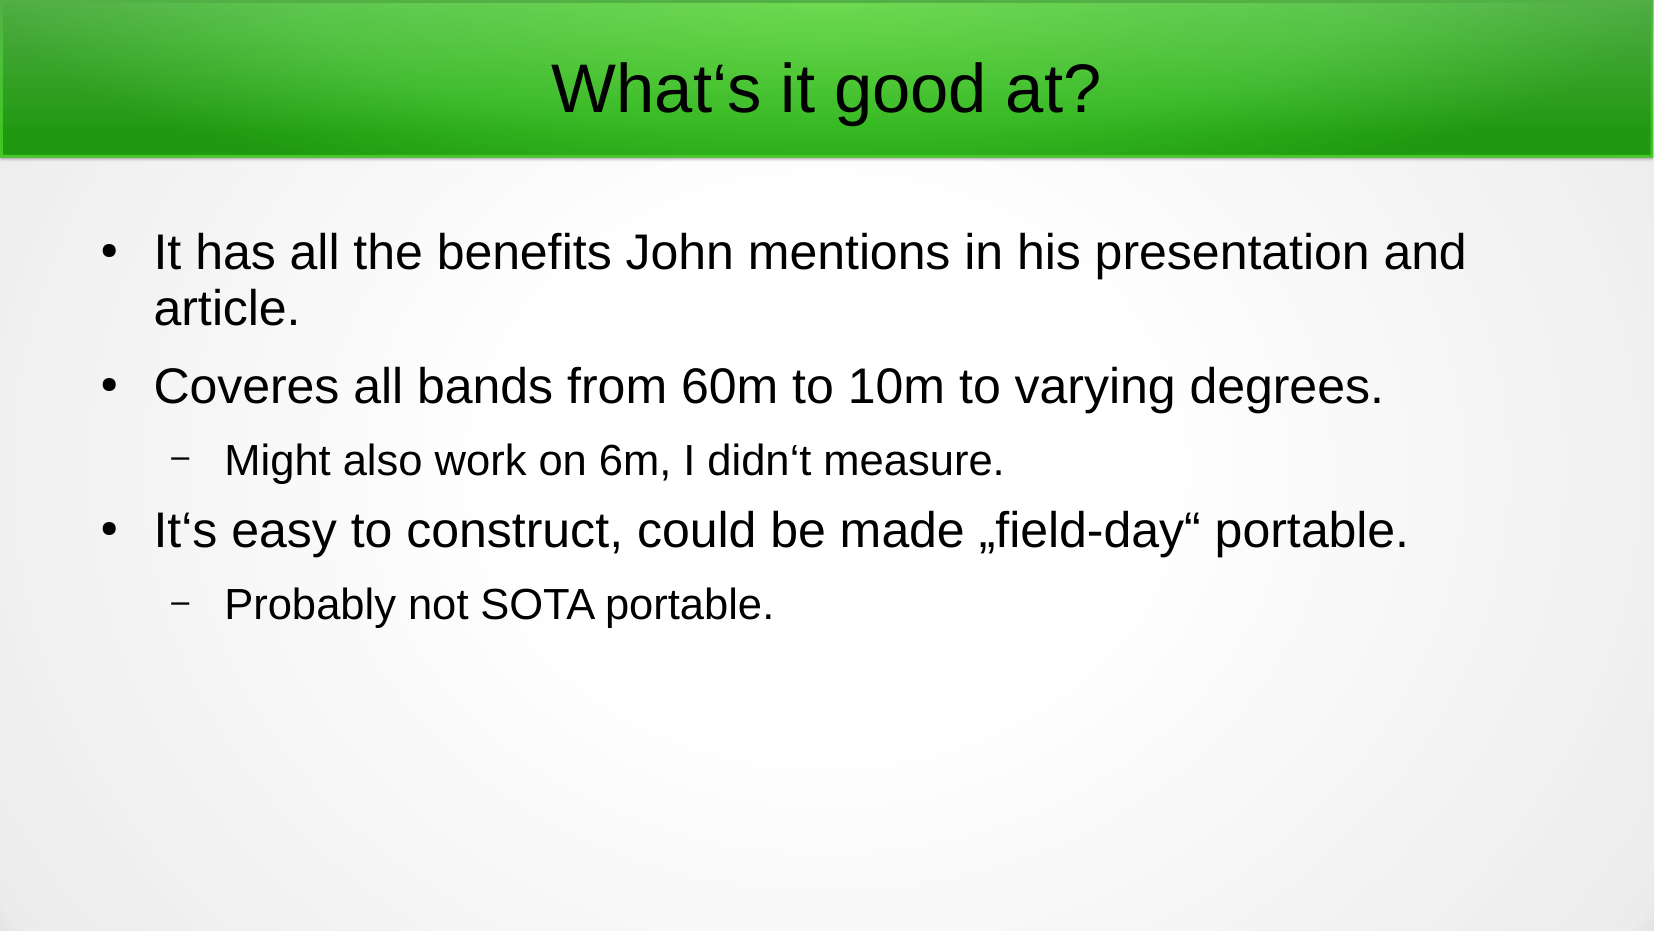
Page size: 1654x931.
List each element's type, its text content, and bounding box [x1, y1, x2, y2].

title What‘s it good at? [82, 35, 1571, 142]
list It has all the benefits John mentions in his presentation and article. Coveres all bands from 60m to 10m to varying degrees. Might also work on 6m, I didn‘t measure. It‘s easy to construct, could be made „field-day“ portable. Probably not SOTA portable. [82, 224, 1571, 764]
